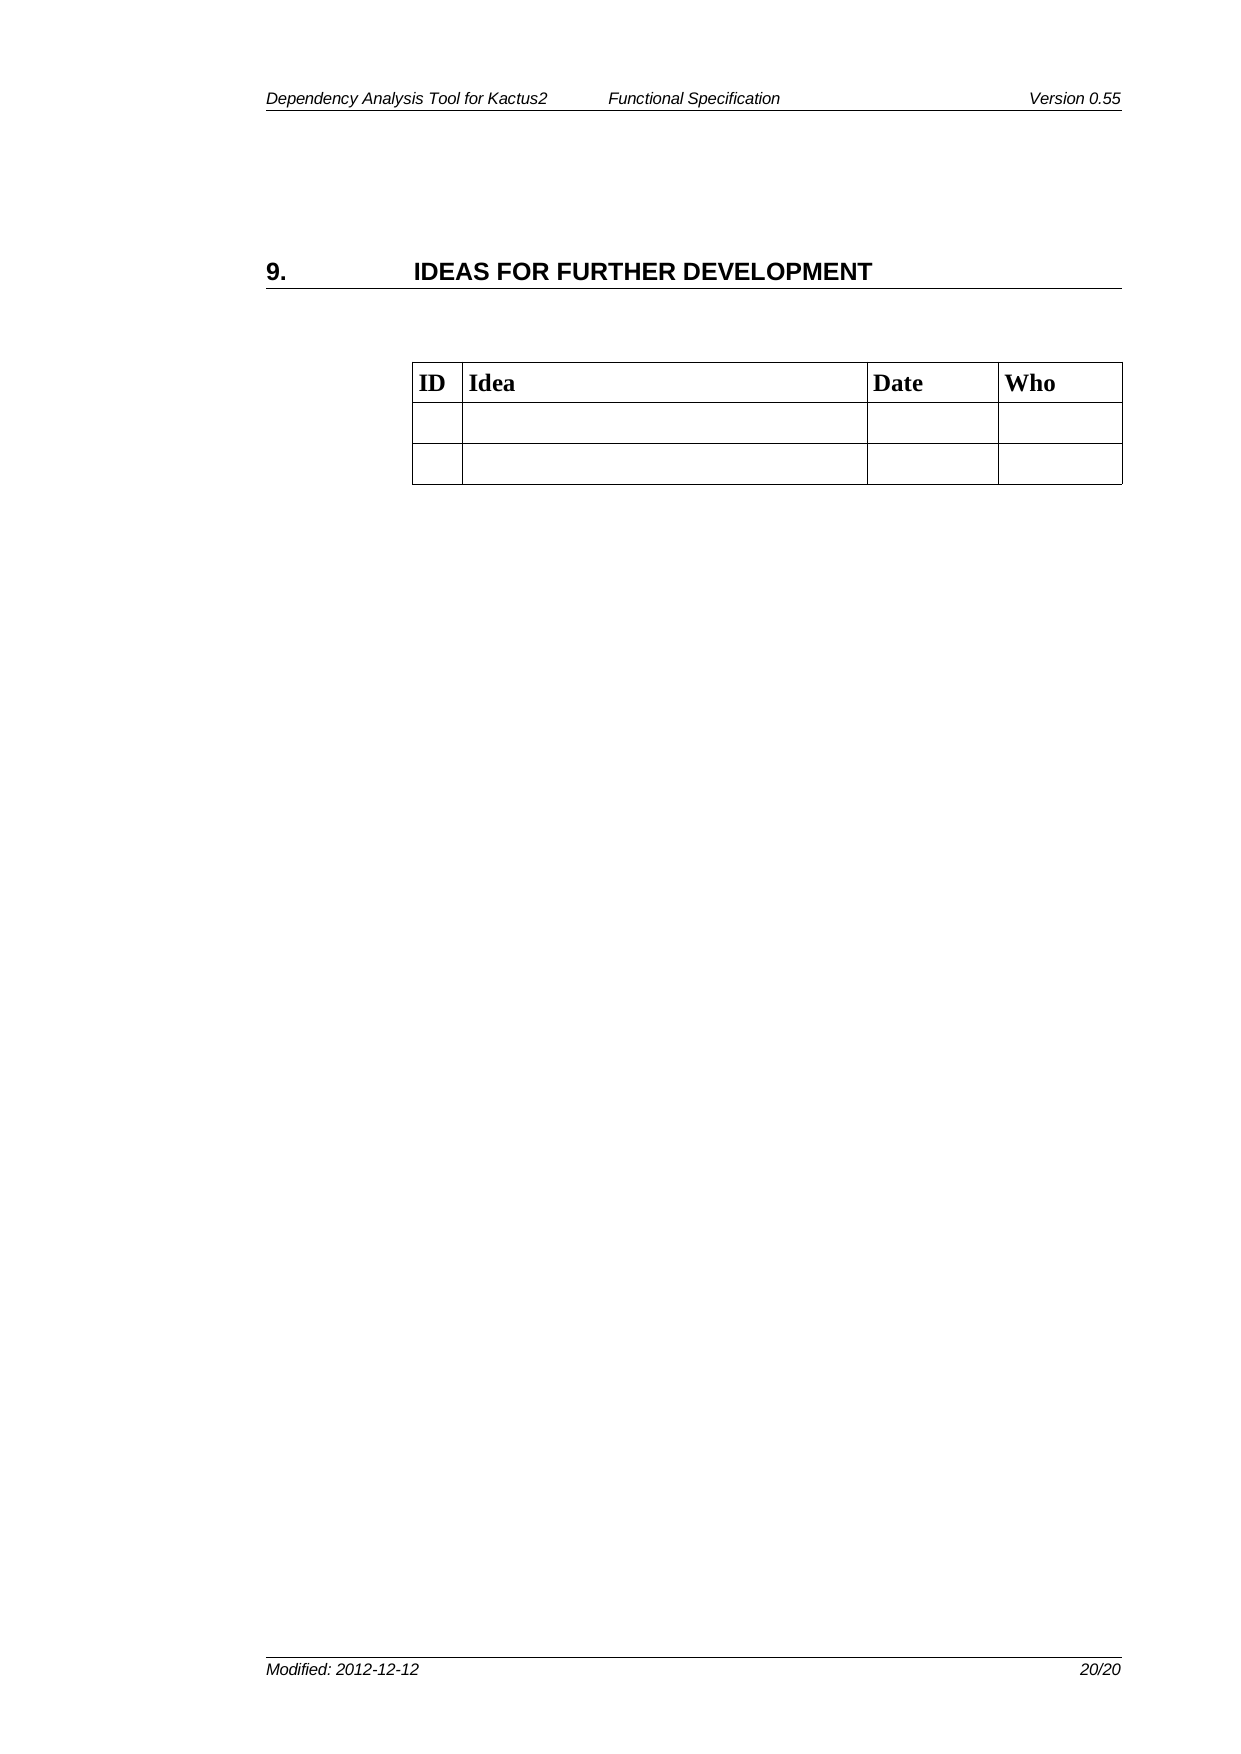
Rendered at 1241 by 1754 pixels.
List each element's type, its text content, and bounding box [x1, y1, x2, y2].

table_cell [413, 403, 462, 443]
subtitle Ideas for Further Development [266, 257, 1122, 288]
table_cell [999, 444, 1122, 483]
table_cell [463, 444, 867, 483]
table_header Idea [463, 363, 867, 402]
table_cell [868, 403, 998, 443]
table_header Date [868, 363, 998, 402]
table_cell [463, 403, 867, 443]
table_cell [413, 444, 462, 483]
table_header Who [999, 363, 1122, 402]
table_cell [868, 444, 998, 483]
table_header ID [413, 363, 462, 402]
table_cell [999, 403, 1122, 443]
